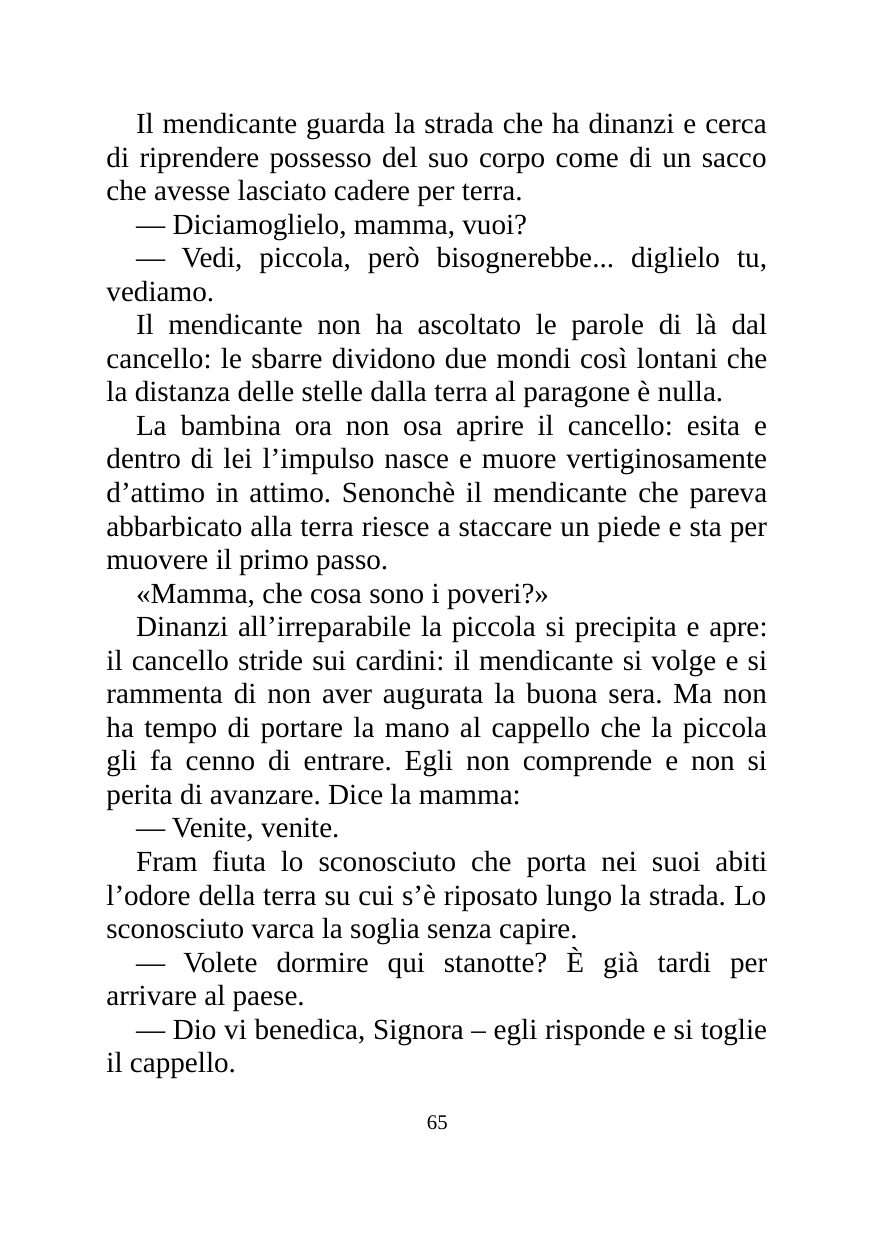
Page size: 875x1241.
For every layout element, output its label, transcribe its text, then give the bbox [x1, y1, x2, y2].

text — Diciamoglielo, mamma, vuoi? [106, 207, 768, 240]
text «Mamma, che cosa sono i poveri?» [106, 576, 768, 609]
text Dinanzi all’irreparabile la piccola si precipita e apre: il cancello stride sui cardini: il mendicante si volge e si rammenta di non aver augurata la buona sera. Ma non ha tempo di portare la mano al cappello che la piccola gli fa cenno di entrare. Egli non comprende e non si perita di avanzare. Dice la mamma: [106, 609, 768, 811]
text — Volete dormire qui stanotte? È già tardi per arrivare al paese. [106, 945, 768, 1012]
text Fram fiuta lo sconosciuto che porta nei suoi abiti l’odore della terra su cui s’è riposato lungo la strada. Lo sconosciuto varca la soglia senza capire. [106, 844, 768, 945]
text — Dio vi benedica, Signora – egli risponde e si toglie il cappello. [106, 1012, 768, 1079]
text — Venite, venite. [106, 811, 768, 844]
text La bambina ora non osa aprire il cancello: esita e dentro di lei l’impulso nasce e muore vertiginosamente d’attimo in attimo. Senonchè il mendicante che pareva abbarbicato alla terra riesce a staccare un piede e sta per muovere il primo passo. [106, 408, 768, 576]
text Il mendicante non ha ascoltato le parole di là dal cancello: le sbarre dividono due mondi così lontani che la distanza delle stelle dalla terra al paragone è nulla. [106, 307, 768, 408]
text — Vedi, piccola, però bisognerebbe... diglielo tu, vediamo. [106, 240, 768, 307]
text Il mendicante guarda la strada che ha dinanzi e cerca di riprendere possesso del suo corpo come di un sacco che avesse lasciato cadere per terra. [106, 106, 768, 207]
